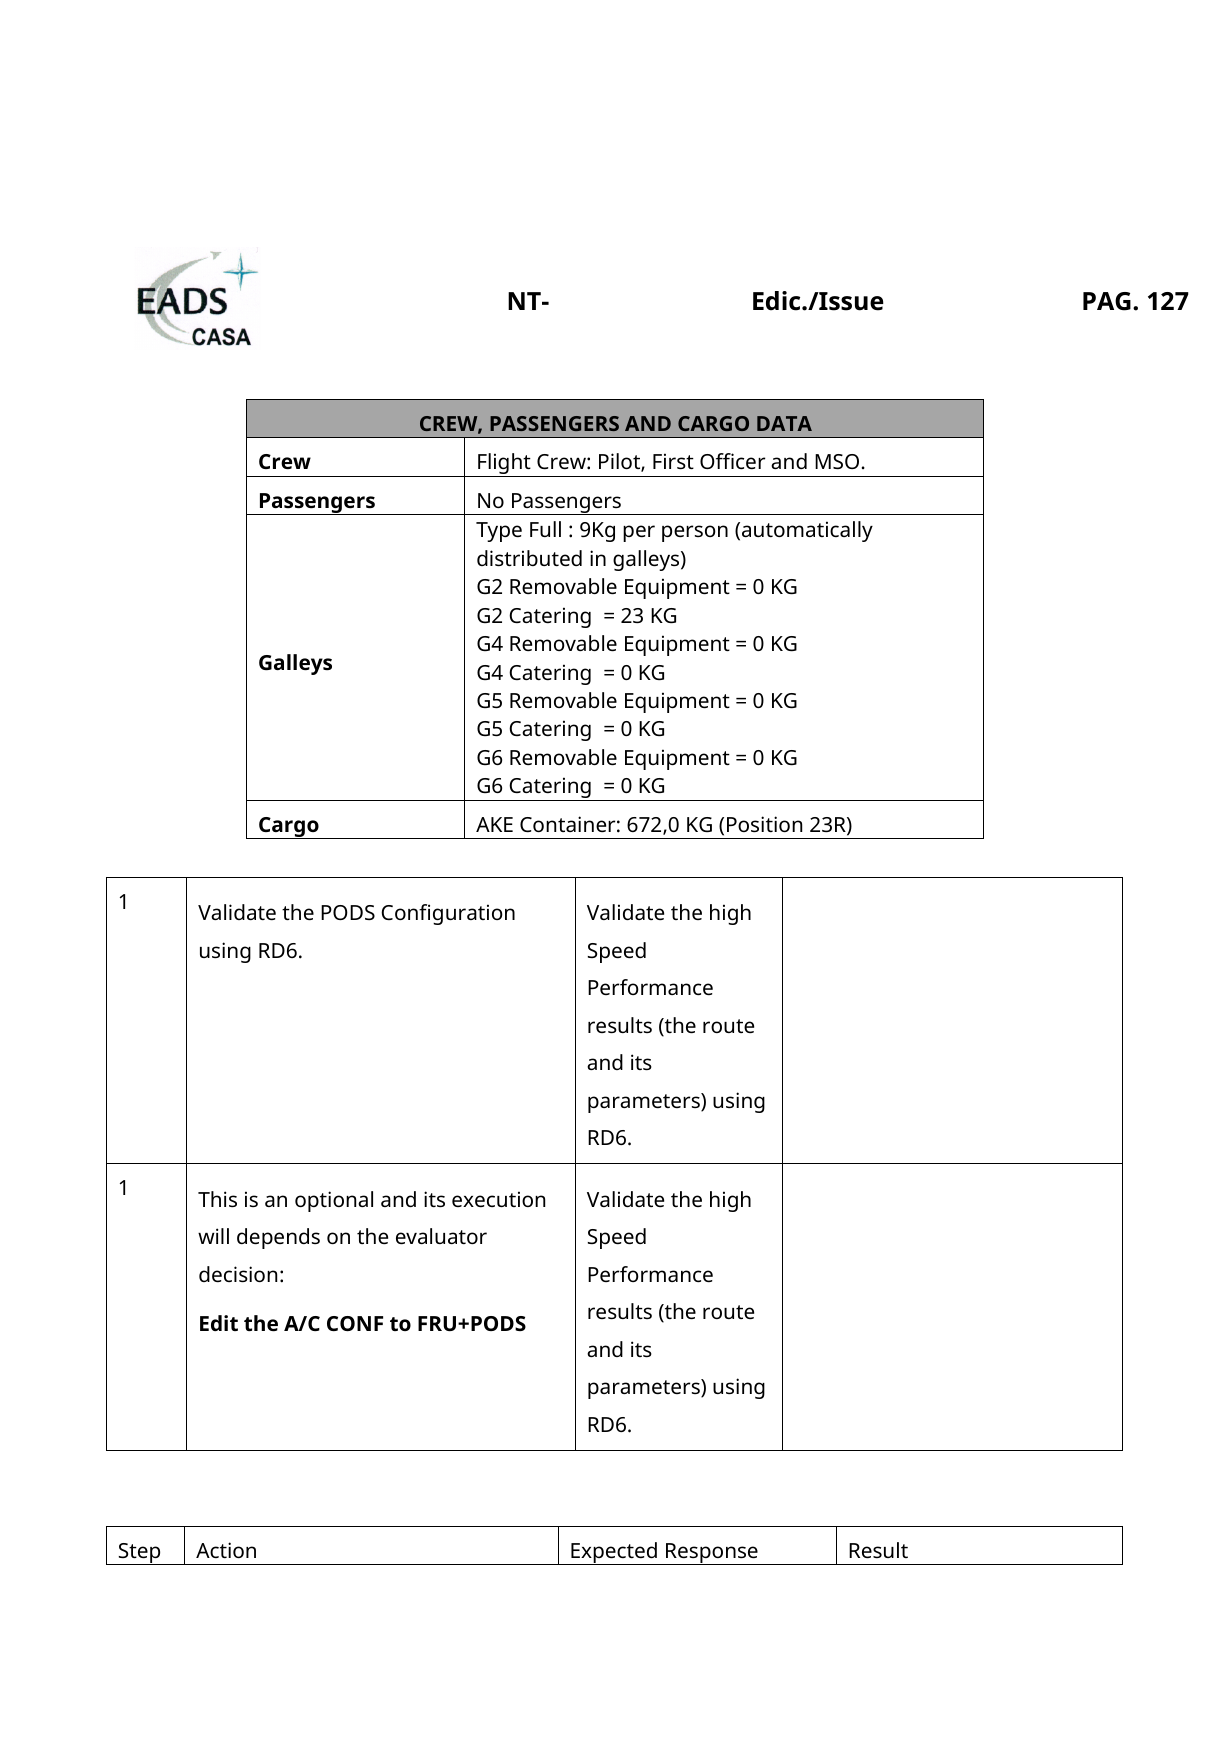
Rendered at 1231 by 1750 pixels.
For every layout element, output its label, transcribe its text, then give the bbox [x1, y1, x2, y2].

table_header Expected Response [559, 1527, 836, 1564]
table_cell Cargo [247, 801, 464, 838]
table_cell 1 [107, 1164, 186, 1450]
table_header Step [107, 1527, 184, 1564]
table_cell Validate the high Speed Performance results (the route and its parameters) using RD6. [576, 1164, 782, 1450]
picture [134, 247, 261, 350]
table_header [783, 878, 1122, 1163]
table_cell AKE Container: 672,0 KG (Position 23R) [465, 801, 983, 838]
table_cell [783, 1164, 1122, 1450]
table_cell Galleys [247, 515, 464, 800]
table_cell Crew [247, 438, 464, 476]
table_header CREW, PASSENGERS AND CARGO DATA [247, 400, 983, 437]
table_header Result [837, 1527, 1122, 1564]
table_cell Flight Crew: Pilot, First Officer and MSO. [465, 438, 983, 476]
table_cell Passengers [247, 477, 464, 514]
table_cell This is an optional and its execution will depends on the evaluator decision: Edit the A/C CONF to FRU+PODS [187, 1164, 575, 1450]
table_cell No Passengers [465, 477, 983, 514]
table_header Action [185, 1527, 558, 1564]
table_cell Type Full : 9Kg per person (automatically distributed in galleys) G2 Removable Equipment = 0 KG G2 Catering = 23 KG G4 Removable Equipment = 0 KG G4 Catering = 0 KG G5 Removable Equipment = 0 KG G5 Catering = 0 KG G6 Removable Equipment = 0 KG G6 Catering = 0 KG [465, 515, 983, 800]
table_header Validate the PODS Configuration using RD6. [187, 878, 575, 1163]
table_header Validate the high Speed Performance results (the route and its parameters) using RD6. [576, 878, 782, 1163]
table_header 1 [107, 878, 186, 1163]
